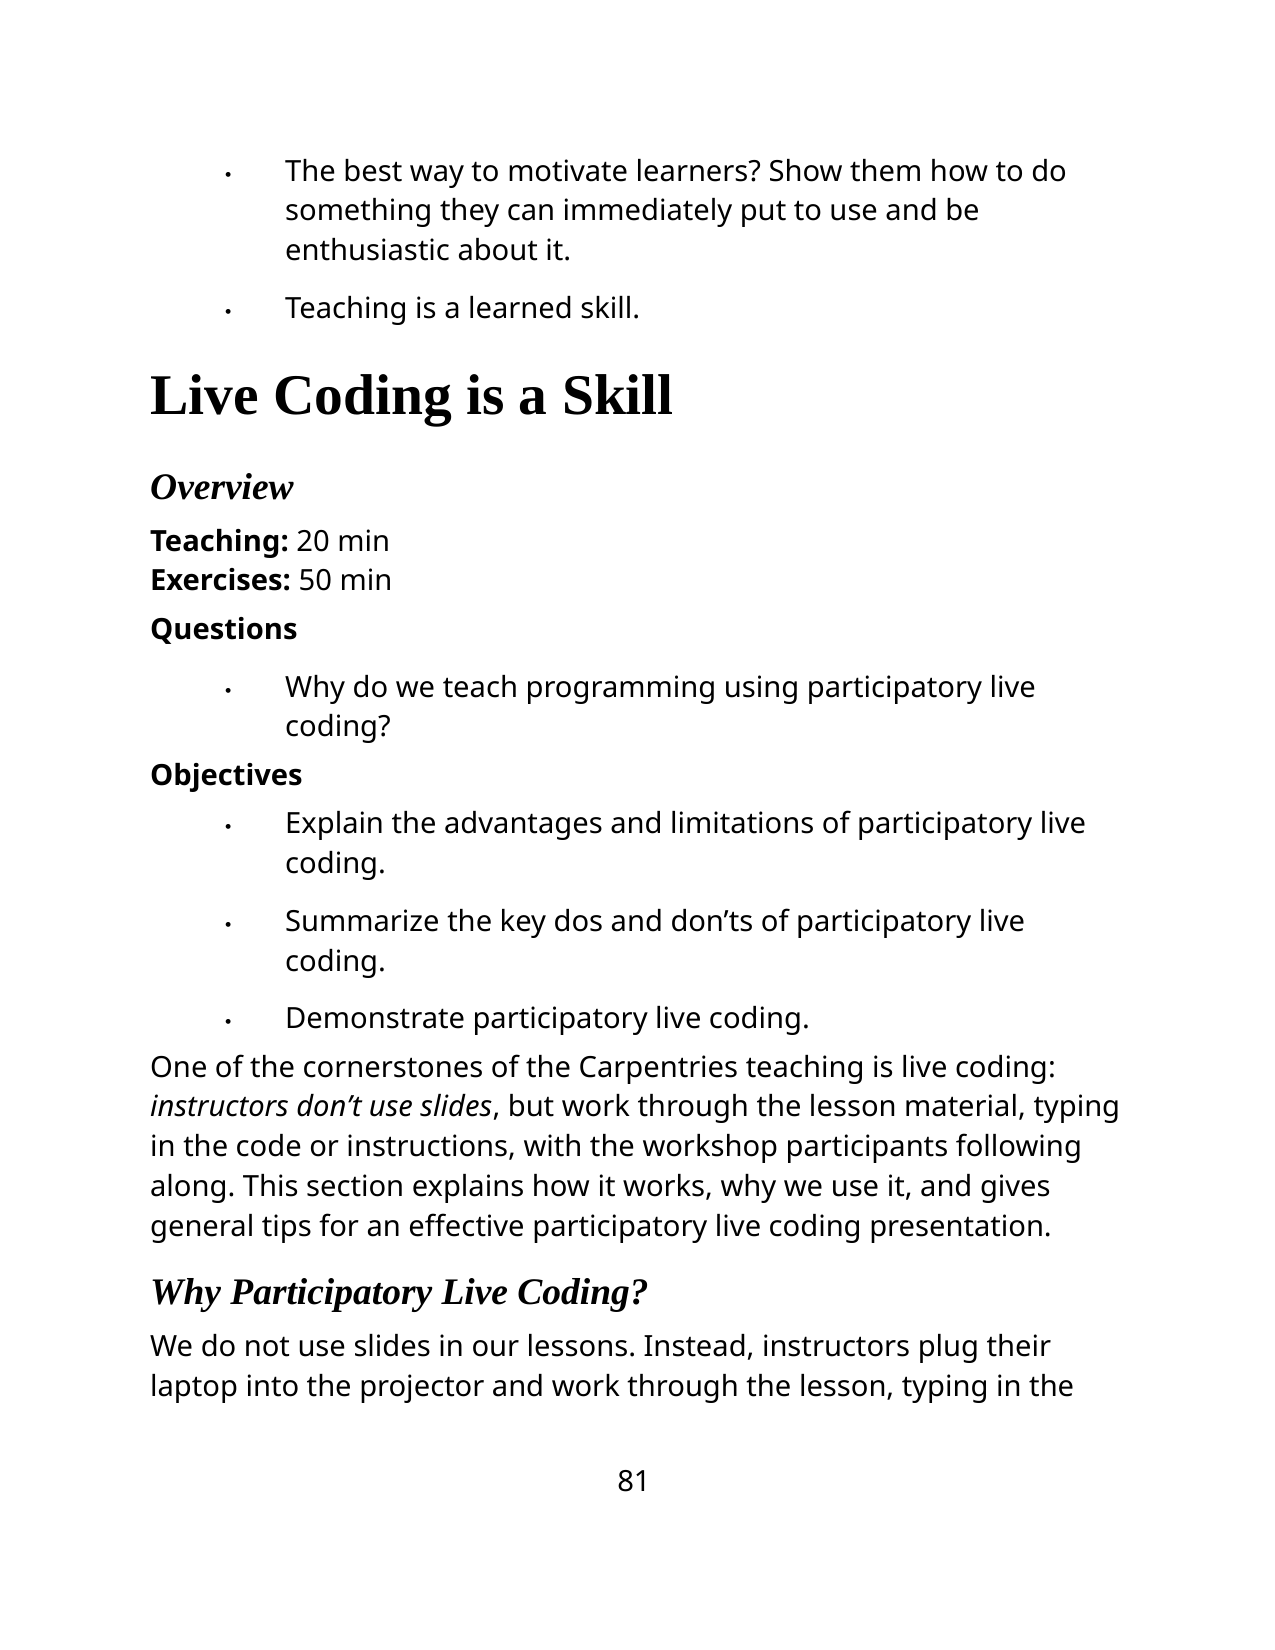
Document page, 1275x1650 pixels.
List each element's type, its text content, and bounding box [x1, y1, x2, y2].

text Teaching: 20 min Exercises: 50 min [150, 520, 1125, 599]
subtitle Why Participatory Live Coding? [150, 1269, 1125, 1313]
list Summarize the key dos and don’ts of participatory live coding. [225, 900, 1125, 979]
list The best way to motivate learners? Show them how to do something they can immediately put to use and be enthusiastic about it. [225, 150, 1125, 269]
list Why do we teach programming using participatory live coding? [225, 666, 1125, 745]
text One of the cornerstones of the Carpentries teaching is live coding: instructors don’t use slides, but work through the lesson material, typing in the code or instructions, with the workshop participants following along. This section explains how it works, why we use it, and gives general tips for an effective participatory live coding presentation. [150, 1046, 1125, 1244]
subtitle Live Coding is a Skill [150, 361, 1125, 427]
text We do not use slides in our lessons. Instead, instructors plug their laptop into the projector and work through the lesson, typing in the [150, 1325, 1125, 1404]
list Teaching is a learned skill. [225, 287, 1125, 327]
list Demonstrate participatory live coding. [225, 997, 1125, 1037]
list Explain the advantages and limitations of participatory live coding. [225, 803, 1125, 882]
text Questions [150, 608, 1125, 648]
subtitle Overview [150, 464, 1125, 507]
text Objectives [150, 754, 1125, 794]
